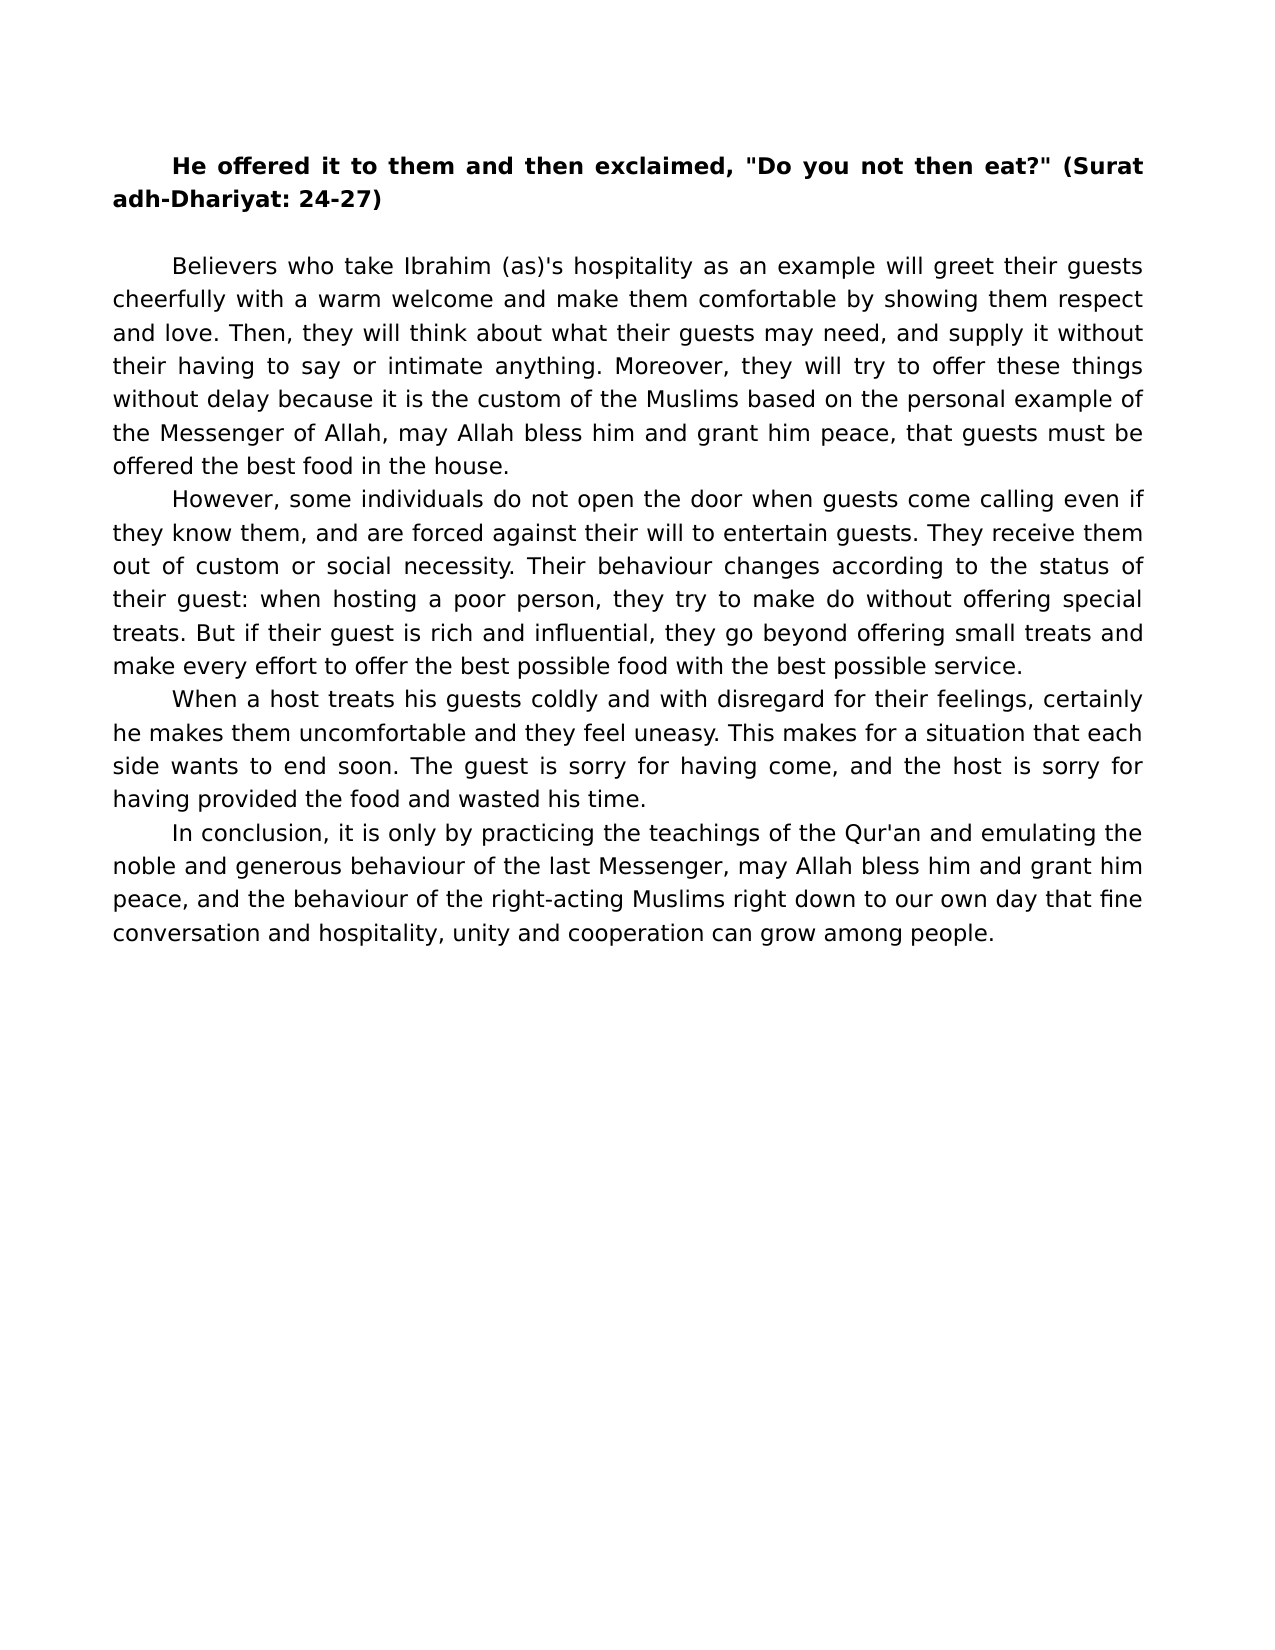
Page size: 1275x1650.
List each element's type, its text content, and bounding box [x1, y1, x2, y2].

text In conclusion, it is only by practicing the teachings of the Qur'an and emulating the noble and generous behaviour of the last Messenger, may Allah bless him and grant him peace, and the behaviour of the right-acting Muslims right down to our own day that fine conversation and hospitality, unity and cooperation can grow among people. [112, 814, 1145, 948]
text However, some individuals do not open the door when guests come calling even if they know them, and are forced against their will to entertain guests. They receive them out of custom or social necessity. Their behaviour changes according to the status of their guest: when hosting a poor person, they try to make do without offering special treats. But if their guest is rich and influential, they go beyond offering small treats and make every effort to offer the best possible food with the best possible service. [112, 481, 1145, 681]
text Believers who take Ibrahim (as)'s hospitality as an example will greet their guests cheerfully with a warm welcome and make them comfortable by showing them respect and love. Then, they will think about what their guests may need, and supply it without their having to say or intimate anything. Moreover, they will try to offer these things without delay because it is the custom of the Muslims based on the personal example of the Messenger of Allah, may Allah bless him and grant him peace, that guests must be offered the best food in the house. [112, 248, 1145, 481]
text He offered it to them and then exclaimed, "Do you not then eat?" (Surat adh-Dhariyat: 24-27) [112, 148, 1145, 214]
text When a host treats his guests coldly and with disregard for their feelings, certainly he makes them uncomfortable and they feel uneasy. This makes for a situation that each side wants to end soon. The guest is sorry for having come, and the host is sorry for having provided the food and wasted his time. [112, 681, 1145, 814]
